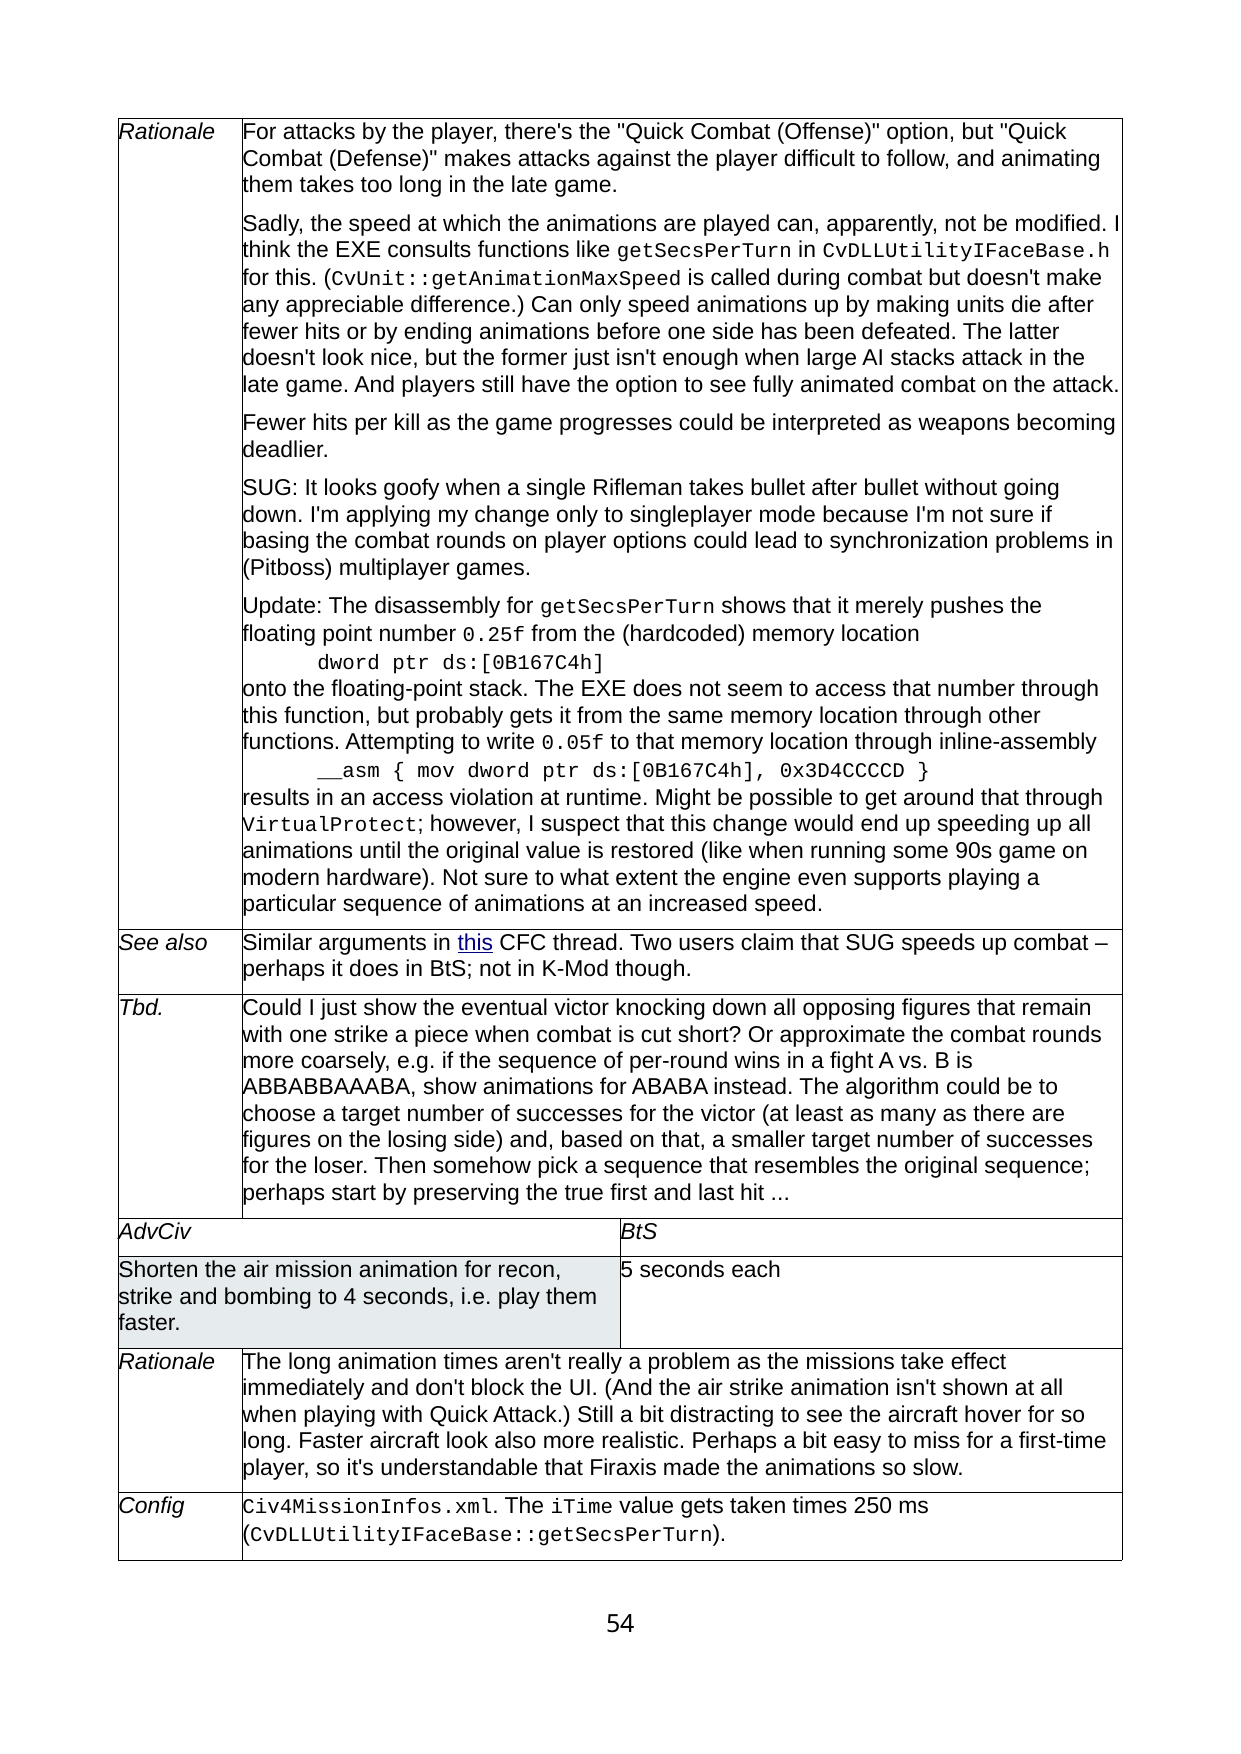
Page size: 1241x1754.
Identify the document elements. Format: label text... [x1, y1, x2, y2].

table_cell Config [119, 1493, 242, 1560]
table_cell Tbd. [119, 995, 242, 1217]
table_cell Shorten the air mission animation for recon, strike and bombing to 4 seconds, i.e. play them faster. [119, 1257, 620, 1348]
table_cell BtS [621, 1219, 1122, 1256]
table_cell The long animation times aren't really a problem as the missions take effect immediately and don't block the UI. (And the air strike animation isn't shown at all when playing with Quick Attack.) Still a bit distracting to see the aircraft hover for so long. Faster aircraft look also more realistic. Perhaps a bit easy to miss for a first-time player, so it's understandable that Firaxis made the animations so slow. [243, 1349, 1122, 1492]
table_cell AdvCiv [119, 1219, 620, 1256]
table_cell Could I just show the eventual victor knocking down all opposing figures that remain with one strike a piece when combat is cut short? Or approximate the combat rounds more coarsely, e.g. if the sequence of per-round wins in a fight A vs. B is ABBABBAAABA, show animations for ABABA instead. The algorithm could be to choose a target number of successes for the victor (at least as many as there are figures on the losing side) and, based on that, a smaller target number of successes for the loser. Then somehow pick a sequence that resembles the original sequence; perhaps start by preserving the true first and last hit ... [243, 995, 1122, 1217]
table_cell 5 seconds each [621, 1257, 1122, 1348]
table_cell See also [119, 930, 242, 994]
table_cell Rationale [119, 1349, 242, 1492]
table_cell Rationale [119, 119, 242, 929]
table_cell Civ4MissionInfos.xml. The iTime value gets taken times 250 ms (CvDLLUtilityIFaceBase::getSecsPerTurn). [243, 1493, 1122, 1560]
table_cell For attacks by the player, there's the "Quick Combat (Offense)" option, but "Quick Combat (Defense)" makes attacks against the player difficult to follow, and animating them takes too long in the late game. Sadly, the speed at which the animations are played can, apparently, not be modified. I think the EXE consults functions like getSecsPerTurn in CvDLLUtilityIFaceBase.h for this. (CvUnit::getAnimationMaxSpeed is called during combat but doesn't make any appreciable difference.) Can only speed animations up by making units die after fewer hits or by ending animations before one side has been defeated. The latter doesn't look nice, but the former just isn't enough when large AI stacks attack in the late game. And players still have the option to see fully animated combat on the attack. Fewer hits per kill as the game progresses could be interpreted as weapons becoming deadlier. SUG: It looks goofy when a single Rifleman takes bullet after bullet without going down. I'm applying my change only to singleplayer mode because I'm not sure if basing the combat rounds on player options could lead to synchronization problems in (Pitboss) multiplayer games. Update: The disassembly for getSecsPerTurn shows that it merely pushes the floating point number 0.25f from the (hardcoded) memory location dword ptr ds:[0B167C4h] onto the floating-point stack. The EXE does not seem to access that number through this function, but probably gets it from the same memory location through other functions. Attempting to write 0.05f to that memory location through inline-assembly __asm { mov dword ptr ds:[0B167C4h], 0x3D4CCCCD } results in an access violation at runtime. Might be possible to get around that through VirtualProtect; however, I suspect that this change would end up speeding up all animations until the original value is restored (like when running some 90s game on modern hardware). Not sure to what extent the engine even supports playing a particular sequence of animations at an increased speed. [243, 119, 1122, 929]
table_cell Similar arguments in this CFC thread. Two users claim that SUG speeds up combat – perhaps it does in BtS; not in K-Mod though. [243, 930, 1122, 994]
